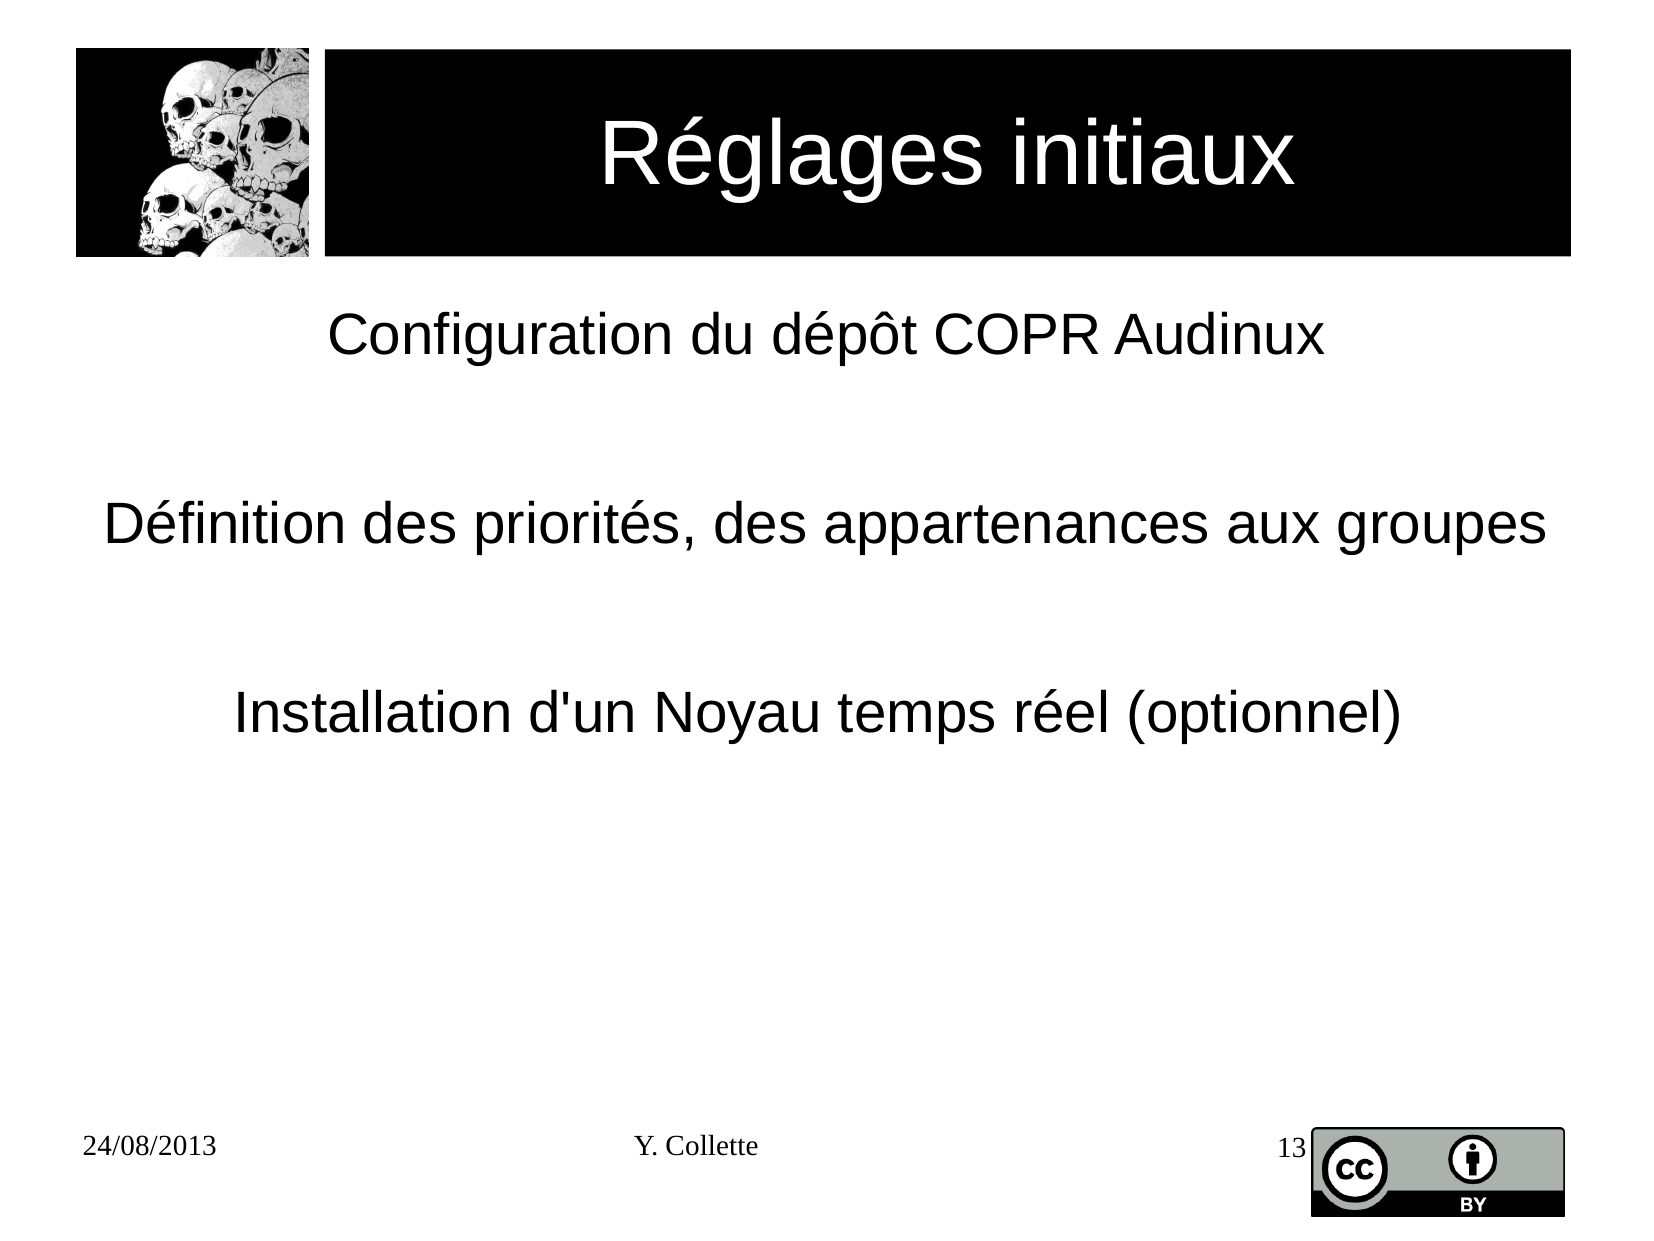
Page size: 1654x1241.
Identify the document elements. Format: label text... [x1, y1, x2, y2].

list Configuration du dépôt COPR Audinux Définition des priorités, des appartenances aux groupes Installation d'un Noyau temps réel (optionnel) [59, 302, 1595, 1022]
picture [76, 48, 309, 257]
picture [1311, 1127, 1565, 1217]
title Réglages initiaux [324, 49, 1571, 257]
